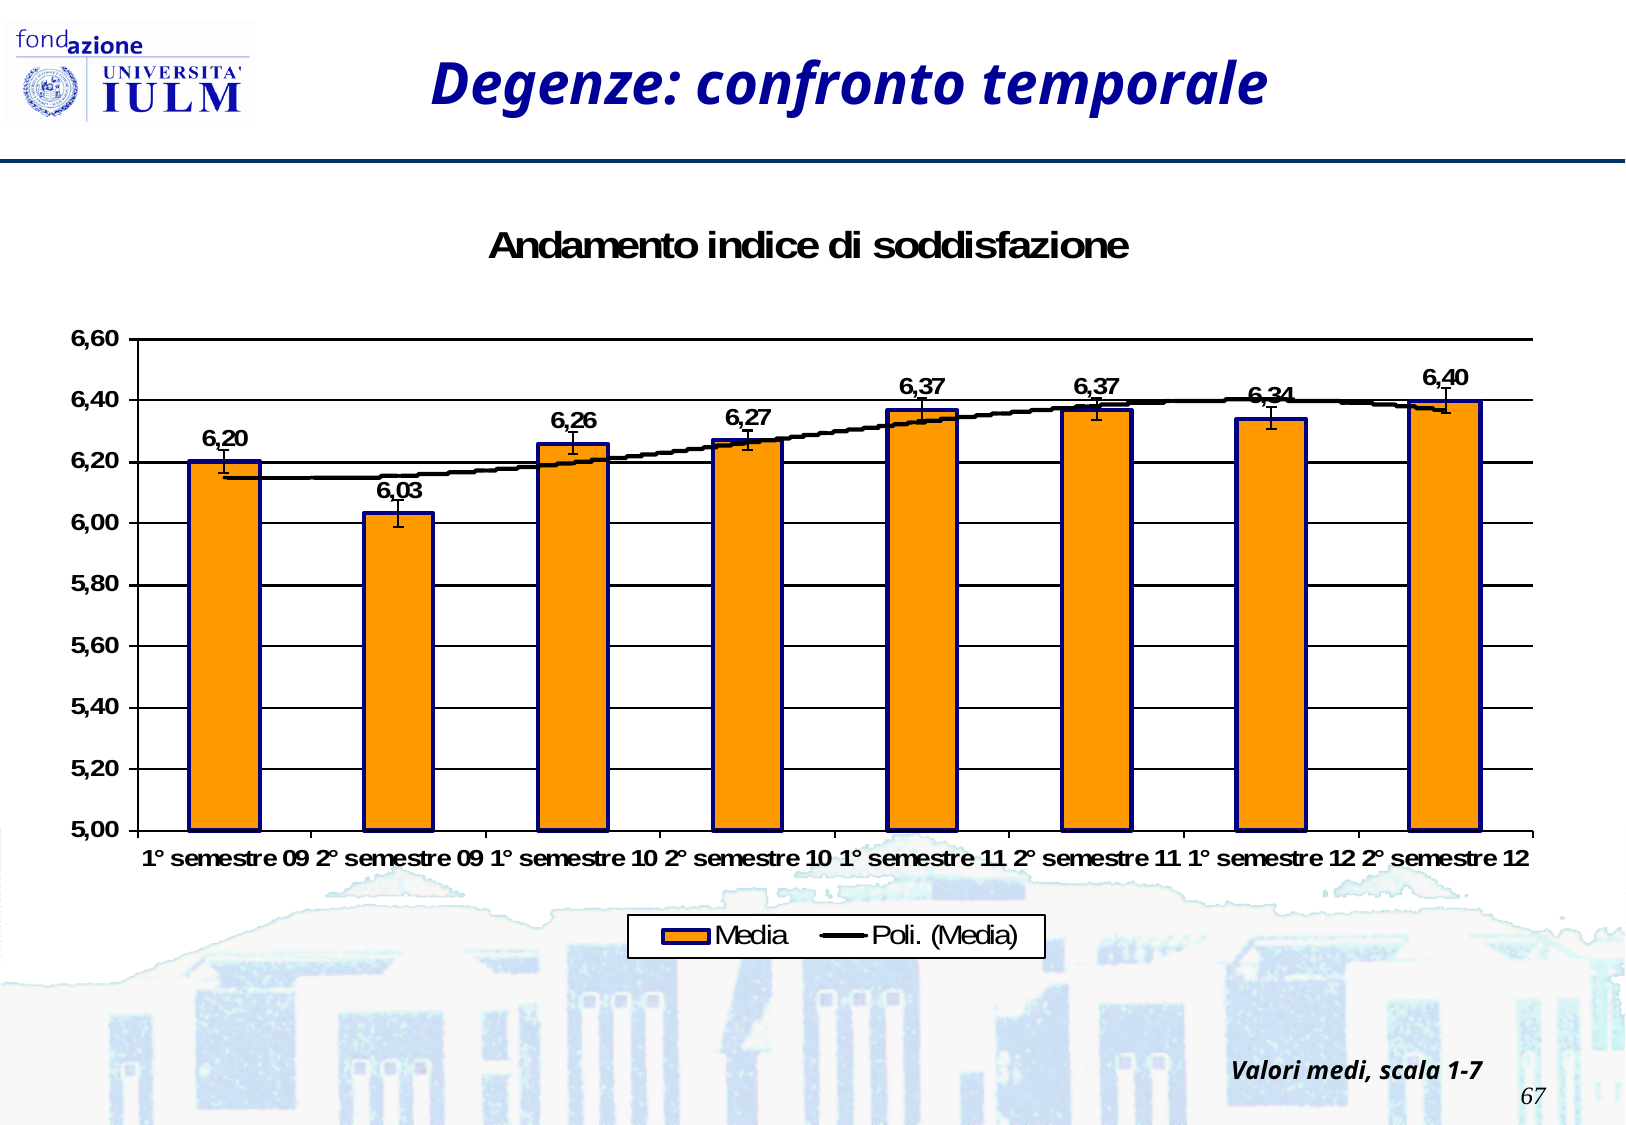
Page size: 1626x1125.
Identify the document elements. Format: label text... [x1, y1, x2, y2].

text_box Degenze: confronto temporale [233, 18, 1466, 144]
picture [44, 196, 1556, 965]
text_box Valori medi, scala 1-7 [1215, 1046, 1498, 1093]
picture [5, 19, 233, 127]
